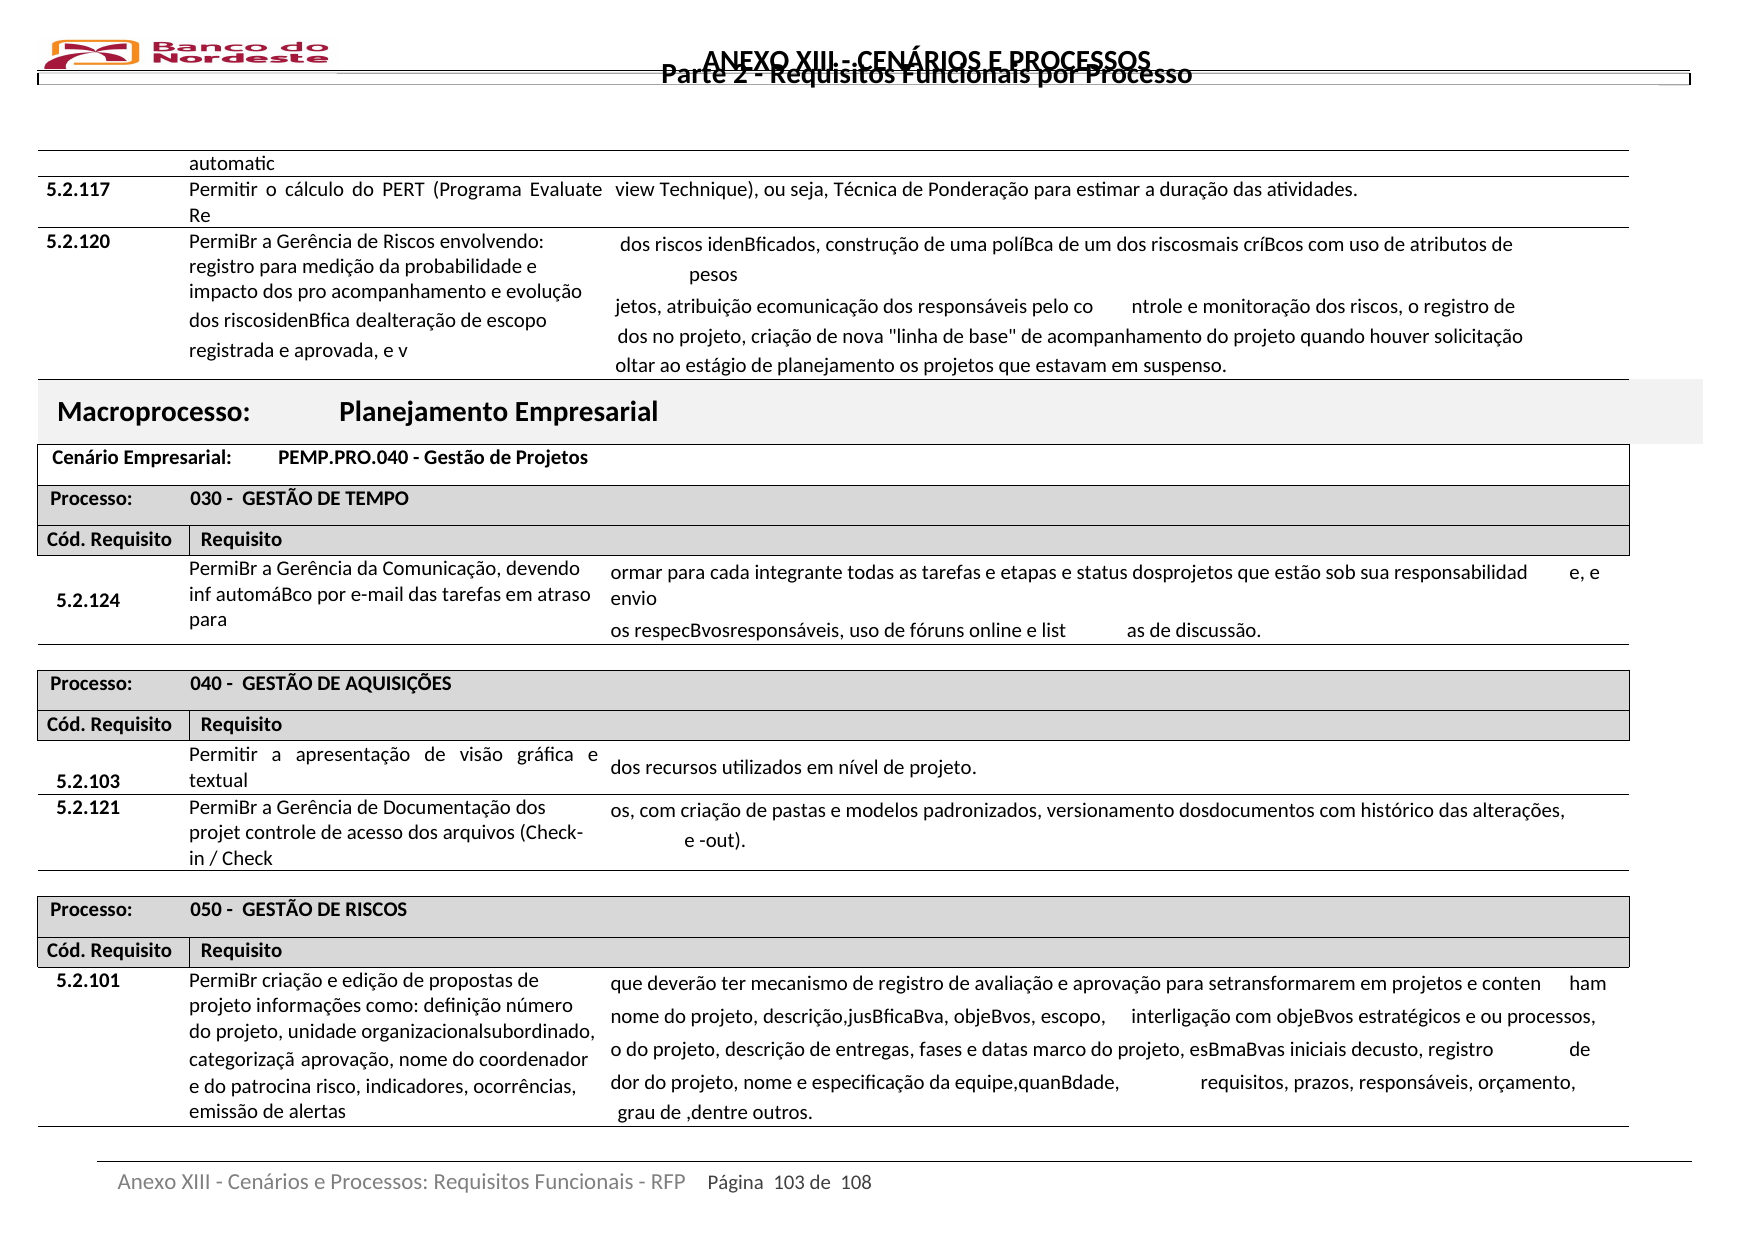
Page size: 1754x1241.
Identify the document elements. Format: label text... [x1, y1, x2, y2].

table_cell [615, 151, 1629, 176]
table_cell [610, 671, 1629, 710]
table_cell Cenário Empresarial: [38, 445, 278, 485]
table_cell [189, 645, 610, 670]
table_cell [1630, 525, 1703, 555]
table_cell [1630, 485, 1703, 525]
table_cell 5.2.117 [38, 177, 189, 227]
table_cell Planejamento Empresarial [339, 379, 1703, 444]
table_cell automatic [189, 151, 615, 176]
table_cell [1630, 670, 1703, 710]
table_cell [610, 645, 1629, 670]
table_cell PermiBr criação e edição de propostas de projeto informações como: definição número do projeto, unidade organizacionalsubordinado, categorizaçã aprovação, nome do coordenador e do patrocina risco, indicadores, ocorrências, emissão de alertas [189, 968, 610, 1126]
table_cell Permitir o cálculo do PERT (Programa Evaluate Re [189, 177, 615, 227]
table_cell [610, 526, 1629, 555]
table_cell dos riscos idenBficados, construção de uma políBca de um dos riscosmais críBcos com uso de atributos de pesos jetos, atribuição ecomunicação dos responsáveis pelo co ntrole e monitoração dos riscos, o registro de dos no projeto, criação de nova "linha de base" de acompanhamento do projeto quando houver solicitação oltar ao estágio de planejamento os projetos que estavam em suspenso. [615, 228, 1629, 379]
table_cell [1629, 967, 1703, 1126]
table_cell [38, 645, 189, 670]
table_cell 5.2.120 [38, 228, 189, 379]
table_cell [610, 711, 1629, 740]
table_cell PEMP.PRO.040 - Gestão de Projetos [278, 445, 1629, 485]
table_cell [1629, 555, 1703, 644]
table_cell [1629, 227, 1703, 379]
table_cell Macroprocesso: [38, 380, 339, 444]
table_cell 5.2.121 [38, 795, 189, 870]
table_cell [1630, 710, 1703, 740]
table_cell [1630, 896, 1703, 937]
table_cell [1629, 176, 1703, 227]
table_cell PermiBr a Gerência da Comunicação, devendo inf automáBco por e-mail das tarefas em atraso para [189, 556, 610, 644]
table_cell [1629, 740, 1703, 793]
table_cell PermiBr a Gerência de Riscos envolvendo: registro para medição da probabilidade e impacto dos pro acompanhamento e evolução dos riscosidenBfica dealteração de escopo registrada e aprovada, e v [189, 228, 615, 379]
table_cell [38, 871, 189, 896]
table_cell que deverão ter mecanismo de registro de avaliação e aprovação para setransformarem em projetos e conten ham nome do projeto, descrição,jusBficaBva, objeBvos, escopo, interligação com objeBvos estratégicos e ou processos, o do projeto, descrição de entregas, fases e datas marco do projeto, esBmaBvas iniciais decusto, registro de dor do projeto, nome e especificação da equipe,quanBdade, requisitos, prazos, responsáveis, orçamento, grau de ,dentre outros. [610, 968, 1629, 1126]
table_cell Permitir a apresentação de visão gráfica e textual [189, 741, 610, 793]
table_cell ormar para cada integrante todas as tarefas e etapas e status dosprojetos que estão sob sua responsabilidad e, e envio os respecBvosresponsáveis, uso de fóruns online e list as de discussão. [610, 556, 1629, 644]
table_cell [610, 938, 1629, 967]
table_cell 5.2.103 [38, 741, 189, 793]
table_cell Cód. Requisito [38, 526, 189, 555]
table_cell [610, 486, 1629, 525]
table_cell [1629, 794, 1703, 870]
table_cell 040 - GESTÃO DE AQUISIÇÕES [189, 671, 610, 710]
picture [37, 37, 338, 70]
table_cell Cód. Requisito [38, 938, 189, 967]
table_cell 5.2.124 [38, 556, 189, 644]
table_cell 5.2.101 [38, 968, 189, 1126]
table_cell 050 - GESTÃO DE RISCOS [189, 897, 610, 937]
table_cell [1629, 644, 1703, 670]
table_cell [38, 151, 189, 176]
table_cell Processo: [38, 897, 189, 937]
table_cell [610, 897, 1629, 937]
table_cell [189, 871, 610, 896]
table_cell Requisito [190, 938, 610, 967]
table_cell os, com criação de pastas e modelos padronizados, versionamento dosdocumentos com histórico das alterações, e -out). [610, 795, 1629, 870]
table_cell [1630, 937, 1703, 967]
table_cell view Technique), ou seja, Técnica de Ponderação para estimar a duração das atividades. [615, 177, 1629, 227]
table_cell Requisito [190, 526, 610, 555]
table_cell dos recursos utilizados em nível de projeto. [610, 741, 1629, 793]
table_cell [1629, 150, 1703, 176]
table_cell Requisito [190, 711, 610, 740]
table_cell [1630, 444, 1703, 485]
table_cell Processo: [38, 671, 189, 710]
table_cell [610, 871, 1629, 896]
table_cell Cód. Requisito [38, 711, 189, 740]
table_cell Processo: [38, 486, 189, 525]
table_cell [1629, 870, 1703, 896]
table_cell PermiBr a Gerência de Documentação dos projet controle de acesso dos arquivos (Check-in / Check [189, 795, 610, 870]
table_cell 030 - GESTÃO DE TEMPO [189, 486, 610, 525]
